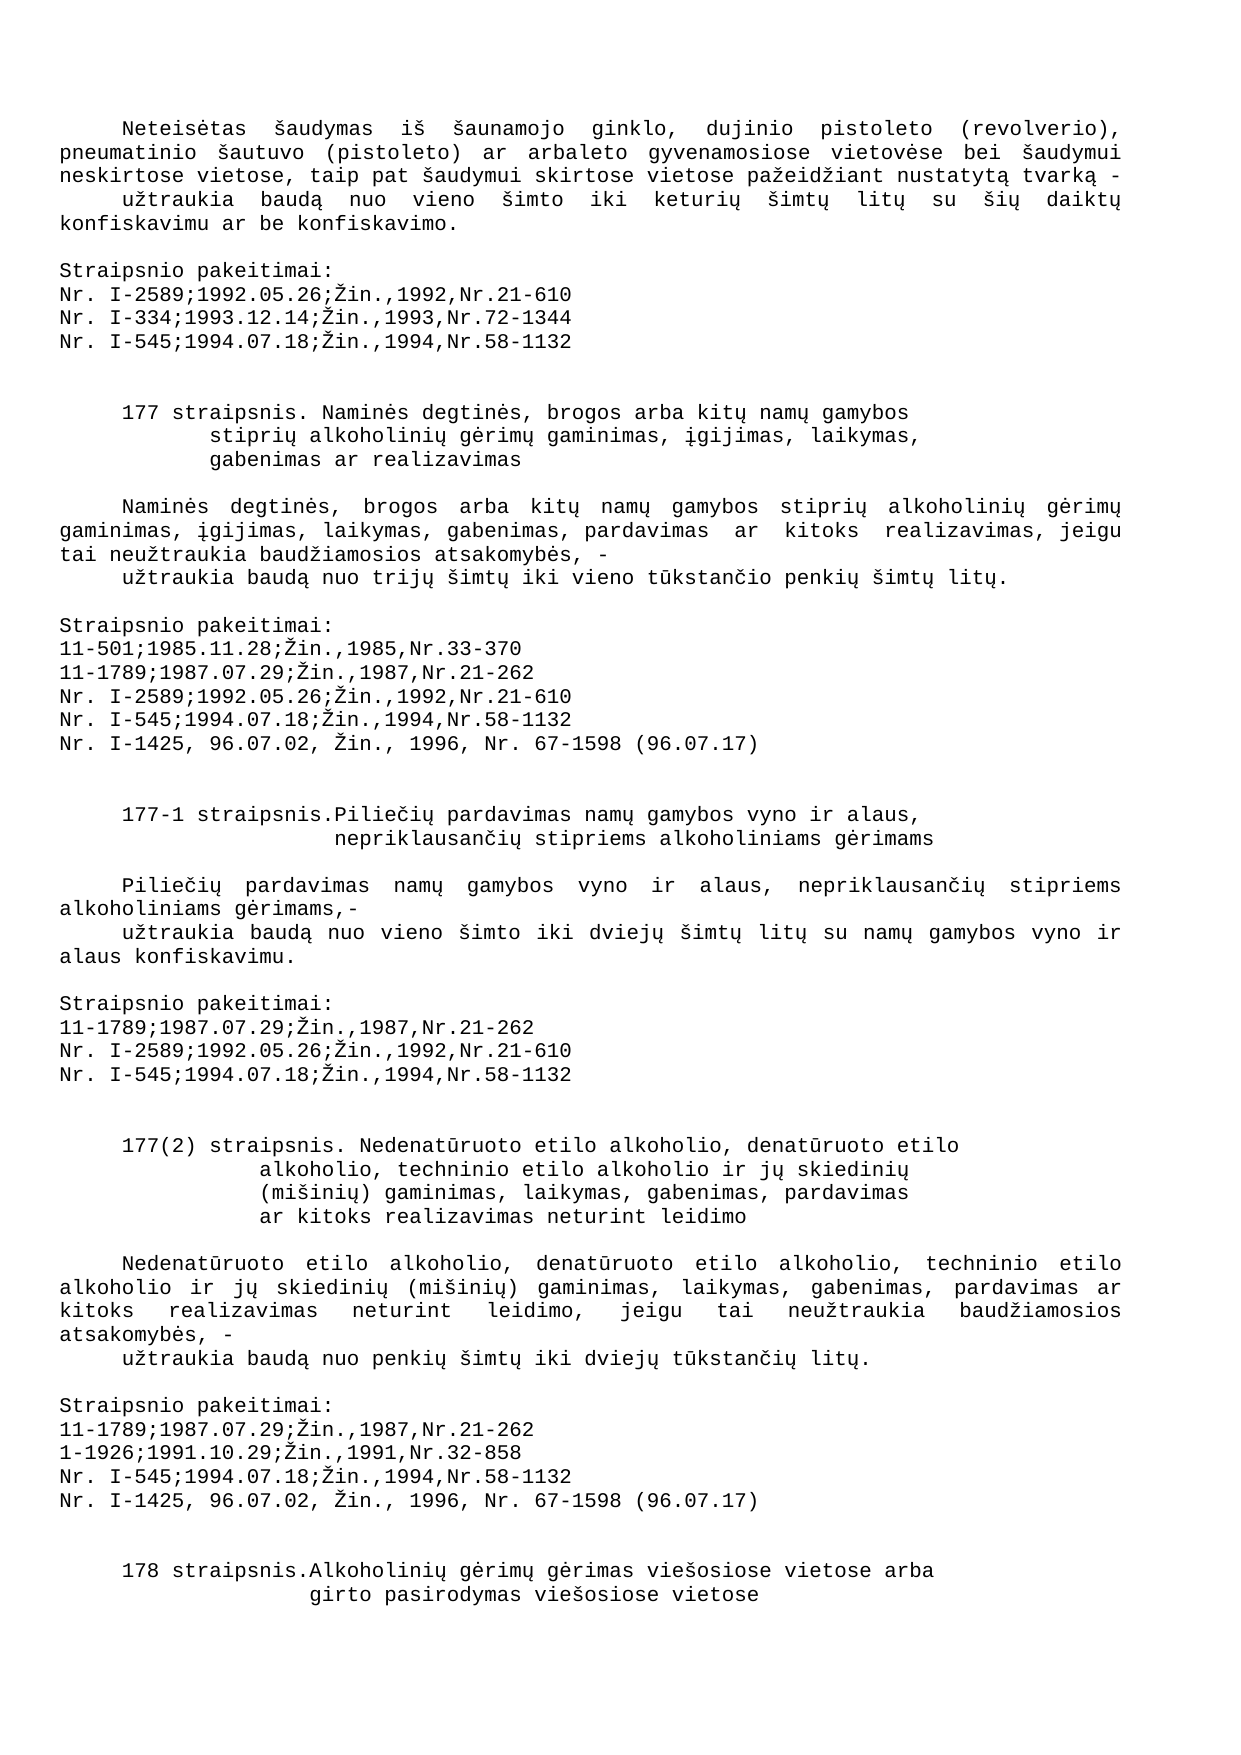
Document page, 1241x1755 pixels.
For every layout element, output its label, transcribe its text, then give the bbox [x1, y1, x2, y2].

text 11-1789;1987.07.29;Žin.,1987,Nr.21-262 [59, 1419, 1122, 1442]
text Nr. I-334;1993.12.14;Žin.,1993,Nr.72-1344 [59, 307, 1122, 331]
text Straipsnio pakeitimai: [59, 260, 1122, 284]
text 11-501;1985.11.28;Žin.,1985,Nr.33-370 [59, 638, 1122, 662]
text Nedenatūruoto etilo alkoholio, denatūruoto etilo alkoholio, techninio etilo alkoholio ir jų skiedinių (mišinių) gaminimas, laikymas, gabenimas, pardavimas ar kitoks realizavimas neturint leidimo, jeigu tai neužtraukia baudžiamosios atsakomybės, - [59, 1253, 1122, 1348]
text užtraukia baudą nuo trijų šimtų iki vieno tūkstančio penkių šimtų litų. [59, 567, 1122, 591]
text Nr. I-2589;1992.05.26;Žin.,1992,Nr.21-610 [59, 686, 1122, 709]
text 177-1 straipsnis.Piliečių pardavimas namų gamybos vyno ir alaus, [59, 804, 1122, 827]
text stiprių alkoholinių gėrimų gaminimas, įgijimas, laikymas, [59, 426, 1122, 449]
text Nr. I-1425, 96.07.02, Žin., 1996, Nr. 67-1598 (96.07.17) [59, 1489, 1122, 1513]
text nepriklausančių stipriems alkoholiniams gėrimams [59, 827, 1122, 851]
text Nr. I-545;1994.07.18;Žin.,1994,Nr.58-1132 [59, 709, 1122, 733]
text Nr. I-545;1994.07.18;Žin.,1994,Nr.58-1132 [59, 1064, 1122, 1088]
text 178 straipsnis.Alkoholinių gėrimų gėrimas viešosiose vietose arba [59, 1561, 1122, 1584]
text ar kitoks realizavimas neturint leidimo [59, 1206, 1122, 1229]
text Straipsnio pakeitimai: [59, 1395, 1122, 1419]
text Nr. I-1425, 96.07.02, Žin., 1996, Nr. 67-1598 (96.07.17) [59, 733, 1122, 757]
text 11-1789;1987.07.29;Žin.,1987,Nr.21-262 [59, 662, 1122, 686]
text Straipsnio pakeitimai: [59, 615, 1122, 638]
text 177 straipsnis. Naminės degtinės, brogos arba kitų namų gamybos [59, 402, 1122, 426]
text užtraukia baudą nuo penkių šimtų iki dviejų tūkstančių litų. [59, 1348, 1122, 1371]
text užtraukia baudą nuo vieno šimto iki dviejų šimtų litų su namų gamybos vyno ir alaus konfiskavimu. [59, 922, 1122, 969]
text Straipsnio pakeitimai: [59, 993, 1122, 1017]
text (mišinių) gaminimas, laikymas, gabenimas, pardavimas [59, 1182, 1122, 1206]
text alkoholio, techninio etilo alkoholio ir jų skiedinių [59, 1158, 1122, 1182]
text gabenimas ar realizavimas [59, 449, 1122, 473]
text Nr. I-2589;1992.05.26;Žin.,1992,Nr.21-610 [59, 284, 1122, 307]
text girto pasirodymas viešosiose vietose [59, 1584, 1122, 1608]
text 11-1789;1987.07.29;Žin.,1987,Nr.21-262 [59, 1017, 1122, 1040]
text Nr. I-2589;1992.05.26;Žin.,1992,Nr.21-610 [59, 1040, 1122, 1064]
text Neteisėtas šaudymas iš šaunamojo ginklo, dujinio pistoleto (revolverio), pneumatinio šautuvo (pistoleto) ar arbaleto gyvenamosiose vietovėse bei šaudymui neskirtose vietose, taip pat šaudymui skirtose vietose pažeidžiant nustatytą tvarką - [59, 118, 1122, 189]
text Naminės degtinės, brogos arba kitų namų gamybos stiprių alkoholinių gėrimų gaminimas, įgijimas, laikymas, gabenimas, pardavimas ar kitoks realizavimas, jeigu tai neužtraukia baudžiamosios atsakomybės, - [59, 496, 1122, 567]
text 177(2) straipsnis. Nedenatūruoto etilo alkoholio, denatūruoto etilo [59, 1135, 1122, 1158]
text Nr. I-545;1994.07.18;Žin.,1994,Nr.58-1132 [59, 331, 1122, 354]
text Piliečių pardavimas namų gamybos vyno ir alaus, nepriklausančių stipriems alkoholiniams gėrimams,- [59, 875, 1122, 922]
text 1-1926;1991.10.29;Žin.,1991,Nr.32-858 [59, 1442, 1122, 1466]
text užtraukia baudą nuo vieno šimto iki keturių šimtų litų su šių daiktų konfiskavimu ar be konfiskavimo. [59, 189, 1122, 236]
text Nr. I-545;1994.07.18;Žin.,1994,Nr.58-1132 [59, 1466, 1122, 1489]
